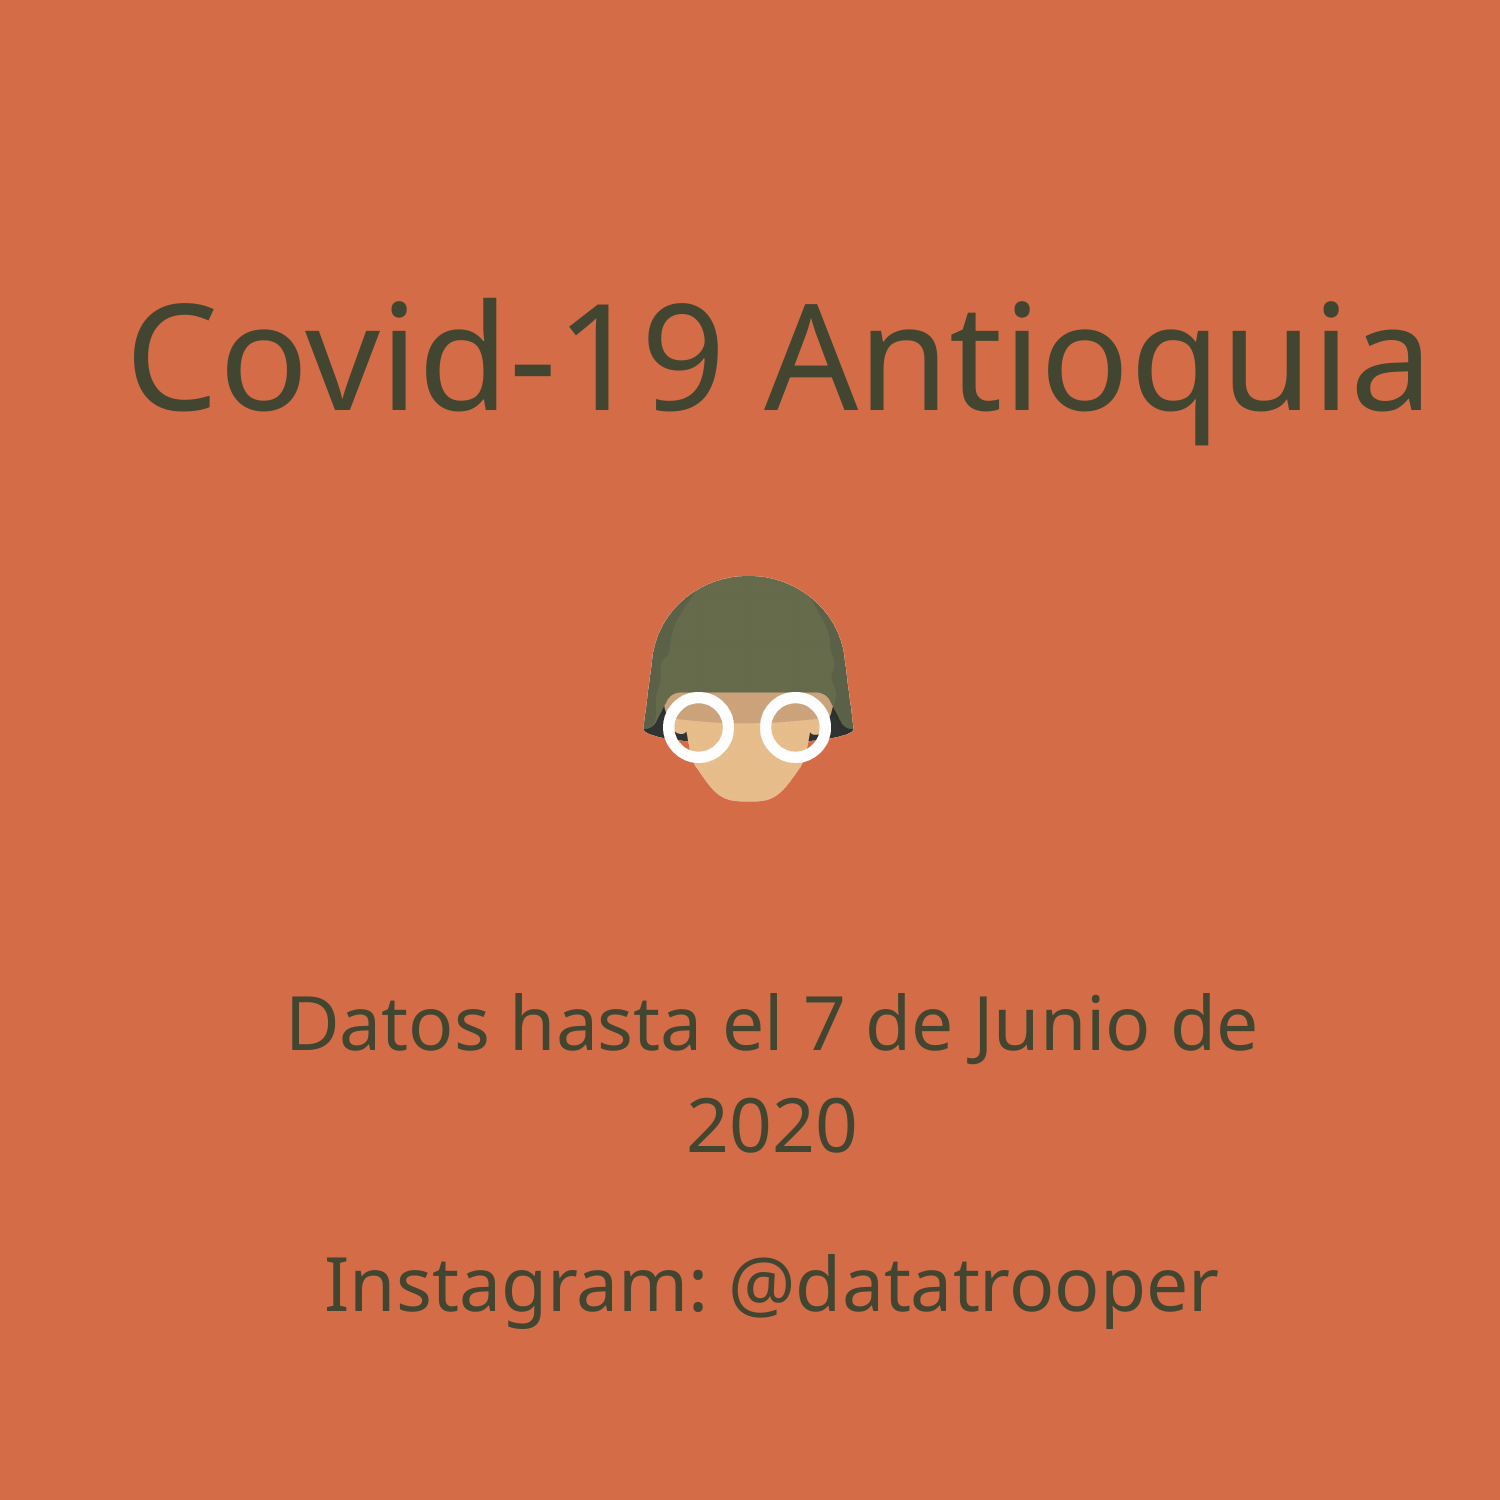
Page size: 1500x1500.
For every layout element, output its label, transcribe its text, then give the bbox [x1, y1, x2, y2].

title Instagram: @datatrooper [255, 1185, 1291, 1381]
title Covid-19 Antioquia [105, 104, 1455, 601]
title Datos hasta el 7 de Junio de 2020 [255, 975, 1290, 1171]
picture [600, 509, 886, 883]
